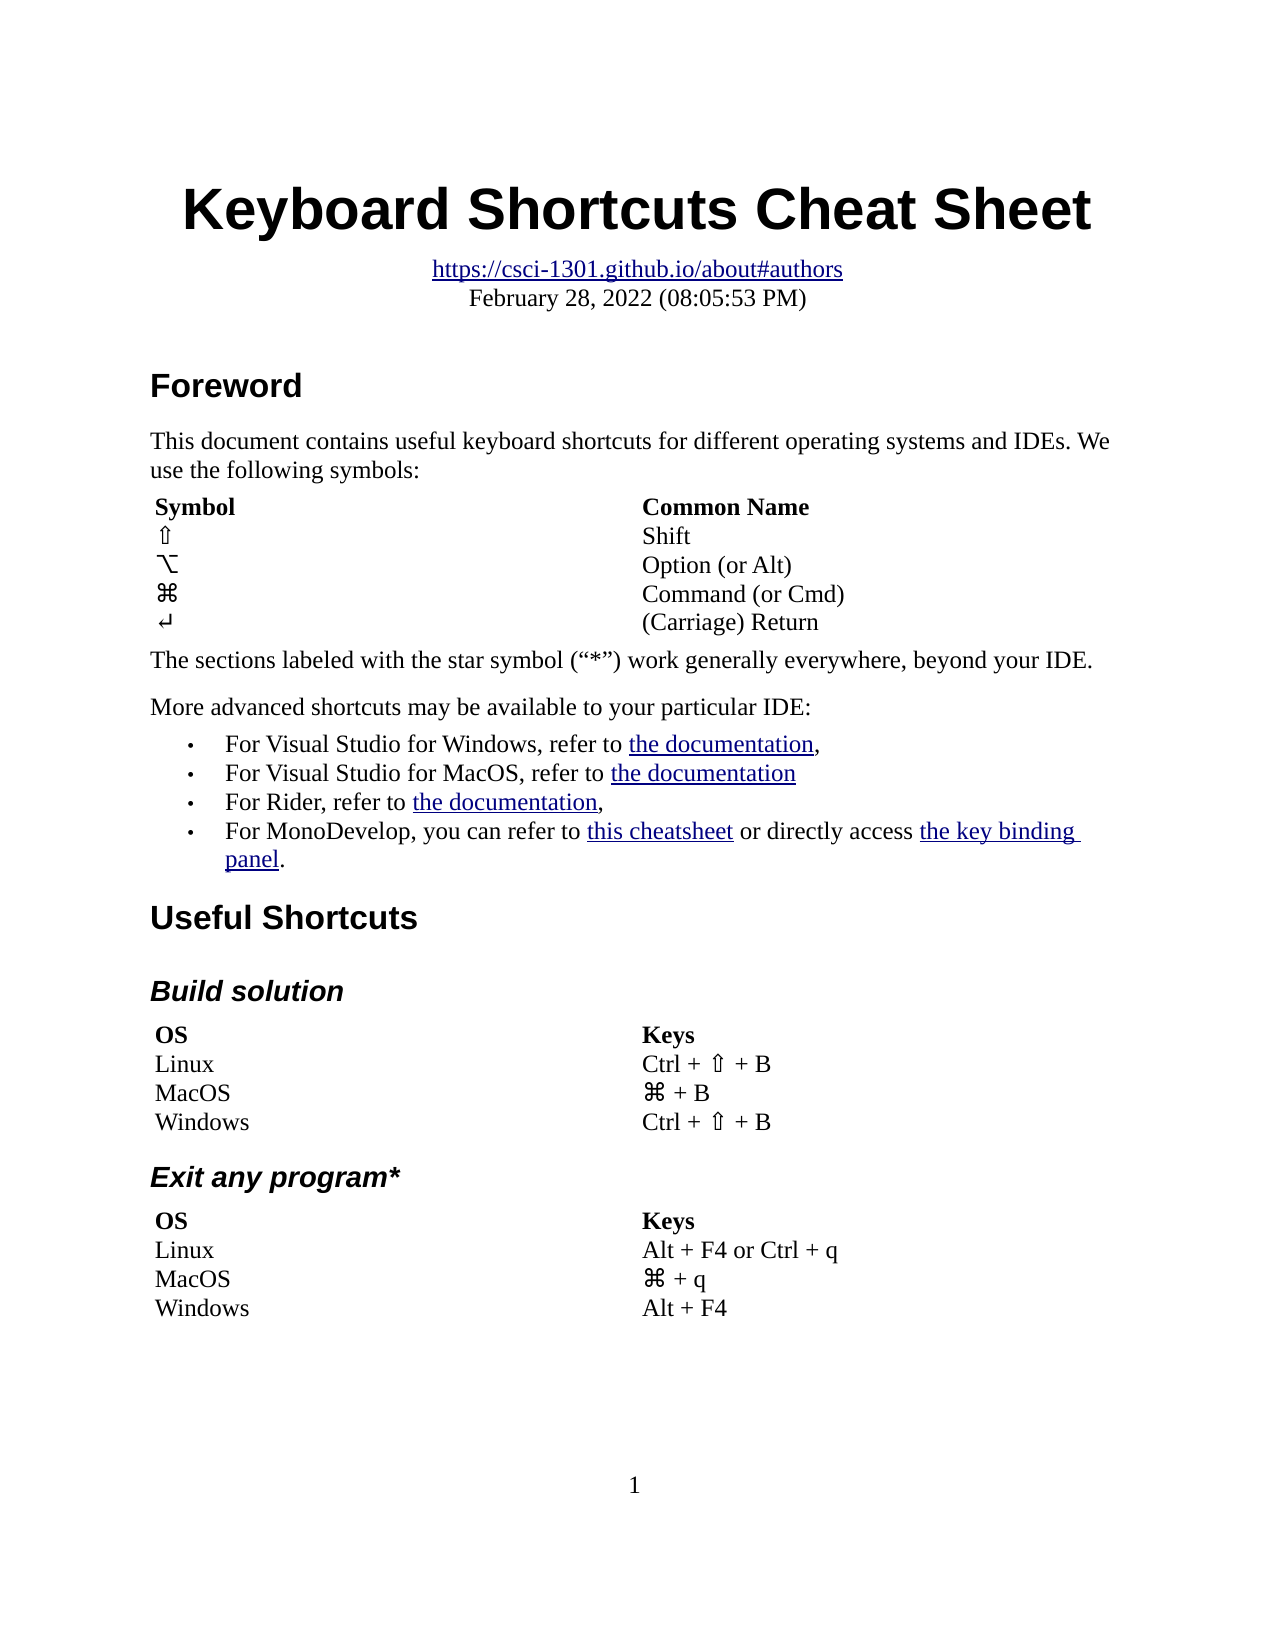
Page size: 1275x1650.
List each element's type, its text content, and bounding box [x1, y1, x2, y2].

subtitle Exit any program* [150, 1160, 1125, 1194]
table_cell (Carriage) Return [638, 608, 1125, 636]
title Keyboard Shortcuts Cheat Sheet [150, 175, 1125, 242]
table_cell Linux [150, 1049, 637, 1078]
table_cell MacOS [150, 1078, 637, 1107]
table_cell ↵ [150, 608, 637, 636]
list For MonoDevelop, you can refer to this cheatsheet or directly access the key binding panel. [187, 816, 1125, 873]
table_cell Shift [638, 521, 1125, 550]
table_cell Windows [150, 1107, 637, 1135]
list For Visual Studio for Windows, refer to the documentation, [187, 729, 1125, 758]
table_header OS [150, 1206, 637, 1235]
subtitle Foreword [150, 366, 1125, 404]
table_cell Option (or Alt) [638, 550, 1125, 579]
table_header Common Name [638, 493, 1125, 521]
table_cell ⌘ + q [638, 1264, 1125, 1293]
table_cell ⇧ [150, 521, 637, 550]
table_cell Command (or Cmd) [638, 579, 1125, 607]
table_cell Alt + F4 [638, 1293, 1125, 1321]
table_cell ⌘ + B [638, 1078, 1125, 1107]
text This document contains useful keyboard shortcuts for different operating systems and IDEs. We use the following symbols: [150, 426, 1125, 483]
table_header Keys [638, 1206, 1125, 1235]
subtitle Useful Shortcuts [150, 898, 1125, 937]
text More advanced shortcuts may be available to your particular IDE: [150, 692, 1125, 721]
table_header Keys [638, 1020, 1125, 1049]
table_cell Ctrl + ⇧ + B [638, 1107, 1125, 1135]
text https://csci-1301.github.io/about#authors [150, 254, 1125, 283]
table_header Symbol [150, 493, 637, 521]
table_cell MacOS [150, 1264, 637, 1293]
list For Rider, refer to the documentation, [187, 787, 1125, 816]
text February 28, 2022 (08:05:53 PM) [150, 283, 1125, 312]
table_cell Windows [150, 1293, 637, 1321]
table_header OS [150, 1020, 637, 1049]
table_cell Alt + F4 or Ctrl + q [638, 1235, 1125, 1264]
subtitle Build solution [150, 974, 1125, 1008]
table_cell Linux [150, 1235, 637, 1264]
table_cell ⌘ [150, 579, 637, 607]
text The sections labeled with the star symbol (“*”) work generally everywhere, beyond your IDE. [150, 645, 1125, 674]
list For Visual Studio for MacOS, refer to the documentation [187, 758, 1125, 787]
table_cell ⌥ [150, 550, 637, 579]
table_cell Ctrl + ⇧ + B [638, 1049, 1125, 1078]
